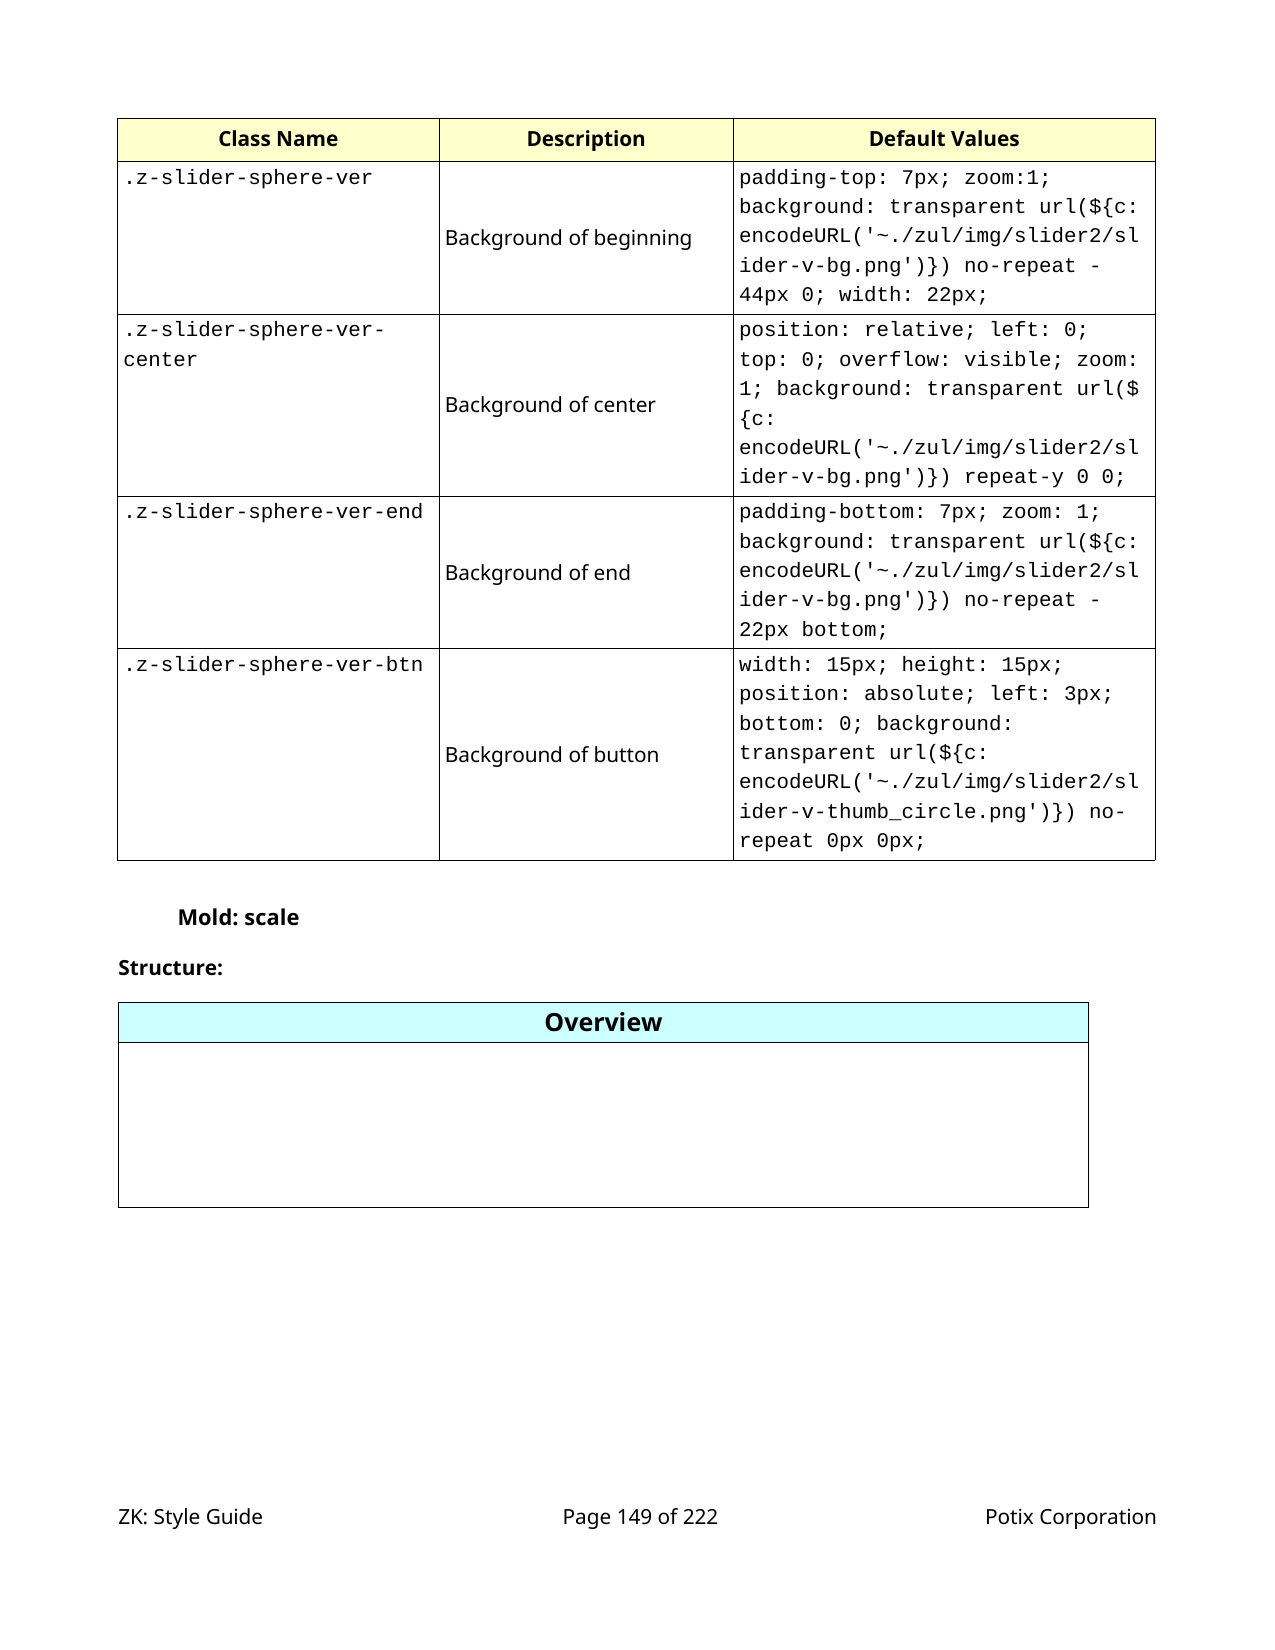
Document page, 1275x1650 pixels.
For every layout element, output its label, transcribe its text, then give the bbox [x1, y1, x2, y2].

table_cell Background of button [440, 649, 733, 860]
table_cell .z-slider-sphere-ver-center [118, 315, 439, 496]
table_cell position: relative; left: 0; top: 0; overflow: visible; zoom: 1; background: transparent url(${c: encodeURL('~./zul/img/slider2/slider-v-bg.png')}) repeat-y 0 0; [734, 315, 1155, 496]
table_cell .z-slider-sphere-ver [118, 162, 439, 314]
table_cell Background of beginning [440, 162, 733, 314]
table_cell padding-top: 7px; zoom:1; background: transparent url(${c: encodeURL('~./zul/img/slider2/slider-v-bg.png')}) no-repeat -44px 0; width: 22px; [734, 162, 1155, 314]
table_cell [119, 1043, 1088, 1207]
subtitle Mold: scale [177, 902, 1157, 932]
text Structure: [118, 953, 1157, 981]
table_cell Background of center [440, 315, 733, 496]
table_cell width: 15px; height: 15px; position: absolute; left: 3px; bottom: 0; background: transparent url(${c: encodeURL('~./zul/img/slider2/slider-v-thumb_circle.png')}) no-repeat 0px 0px; [734, 649, 1155, 860]
table_header Class Name [118, 119, 439, 161]
table_cell padding-bottom: 7px; zoom: 1; background: transparent url(${c: encodeURL('~./zul/img/slider2/slider-v-bg.png')}) no-repeat -22px bottom; [734, 497, 1155, 648]
table_header Description [440, 119, 733, 161]
table_cell Background of end [440, 497, 733, 648]
table_cell .z-slider-sphere-ver-end [118, 497, 439, 648]
table_cell .z-slider-sphere-ver-btn [118, 649, 439, 860]
table_header Default Values [734, 119, 1155, 161]
table_header Overview [119, 1003, 1088, 1042]
